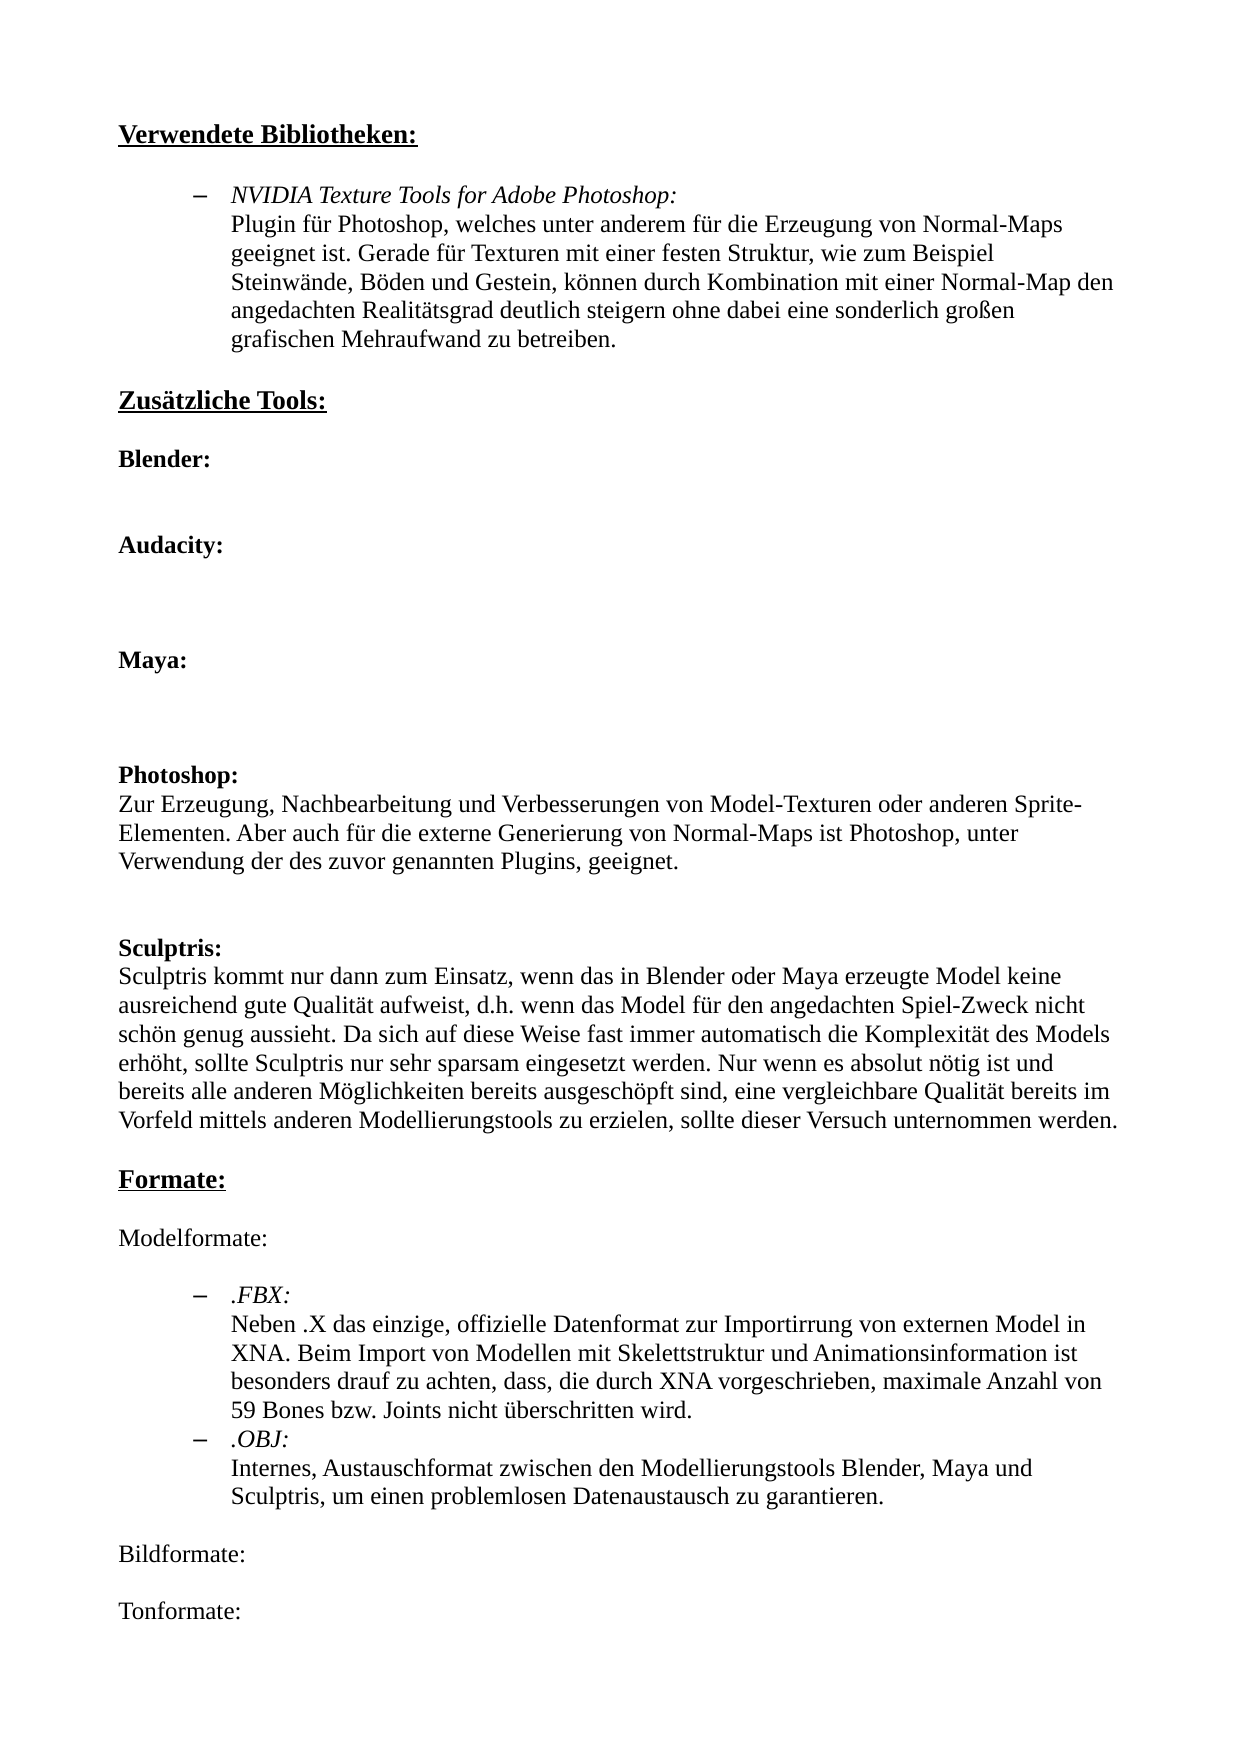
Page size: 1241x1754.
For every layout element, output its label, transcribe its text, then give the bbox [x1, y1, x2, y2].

list Plugin für Photoshop, welches unter anderem für die Erzeugung von Normal-Maps geeignet ist. Gerade für Texturen mit einer festen Struktur, wie zum Beispiel Steinwände, Böden und Gestein, können durch Kombination mit einer Normal-Map den angedachten Realitätsgrad deutlich steigern ohne dabei eine sonderlich großen grafischen Mehraufwand zu betreiben. [193, 209, 1122, 353]
text Verwendete Bibliotheken: [118, 118, 1122, 149]
list Neben .X das einzige, offizielle Datenformat zur Importirrung von externen Model in XNA. Beim Import von Modellen mit Skelettstruktur und Animationsinformation ist besonders drauf zu achten, dass, die durch XNA vorgeschrieben, maximale Anzahl von 59 Bones bzw. Joints nicht überschritten wird. [193, 1309, 1122, 1424]
text Sculptris: [118, 933, 1122, 961]
list Internes, Austauschformat zwischen den Modellierungstools Blender, Maya und Sculptris, um einen problemlosen Datenaustausch zu garantieren. [193, 1453, 1122, 1510]
list NVIDIA Texture Tools for Adobe Photoshop: [193, 180, 1122, 209]
list .OBJ: [193, 1424, 1122, 1453]
text Audacity: [118, 530, 1122, 559]
text Bildformate: [118, 1539, 1122, 1568]
text Zur Erzeugung, Nachbearbeitung und Verbesserungen von Model-Texturen oder anderen Sprite-Elementen. Aber auch für die externe Generierung von Normal-Maps ist Photoshop, unter Verwendung der des zuvor genannten Plugins, geeignet. [118, 789, 1122, 875]
text Formate: [118, 1163, 1122, 1194]
text Blender: [118, 444, 1122, 473]
text Sculptris kommt nur dann zum Einsatz, wenn das in Blender oder Maya erzeugte Model keine ausreichend gute Qualität aufweist, d.h. wenn das Model für den angedachten Spiel-Zweck nicht schön genug aussieht. Da sich auf diese Weise fast immer automatisch die Komplexität des Models erhöht, sollte Sculptris nur sehr sparsam eingesetzt werden. Nur wenn es absolut nötig ist und bereits alle anderen Möglichkeiten bereits ausgeschöpft sind, eine vergleichbare Qualität bereits im Vorfeld mittels anderen Modellierungstools zu erzielen, sollte dieser Versuch unternommen werden. [118, 961, 1122, 1134]
text Photoshop: [118, 760, 1122, 789]
text Tonformate: [118, 1596, 1122, 1625]
text Zusätzliche Tools: [118, 384, 1122, 415]
list .FBX: [193, 1280, 1122, 1309]
text Maya: [118, 645, 1122, 674]
text Modelformate: [118, 1223, 1122, 1251]
